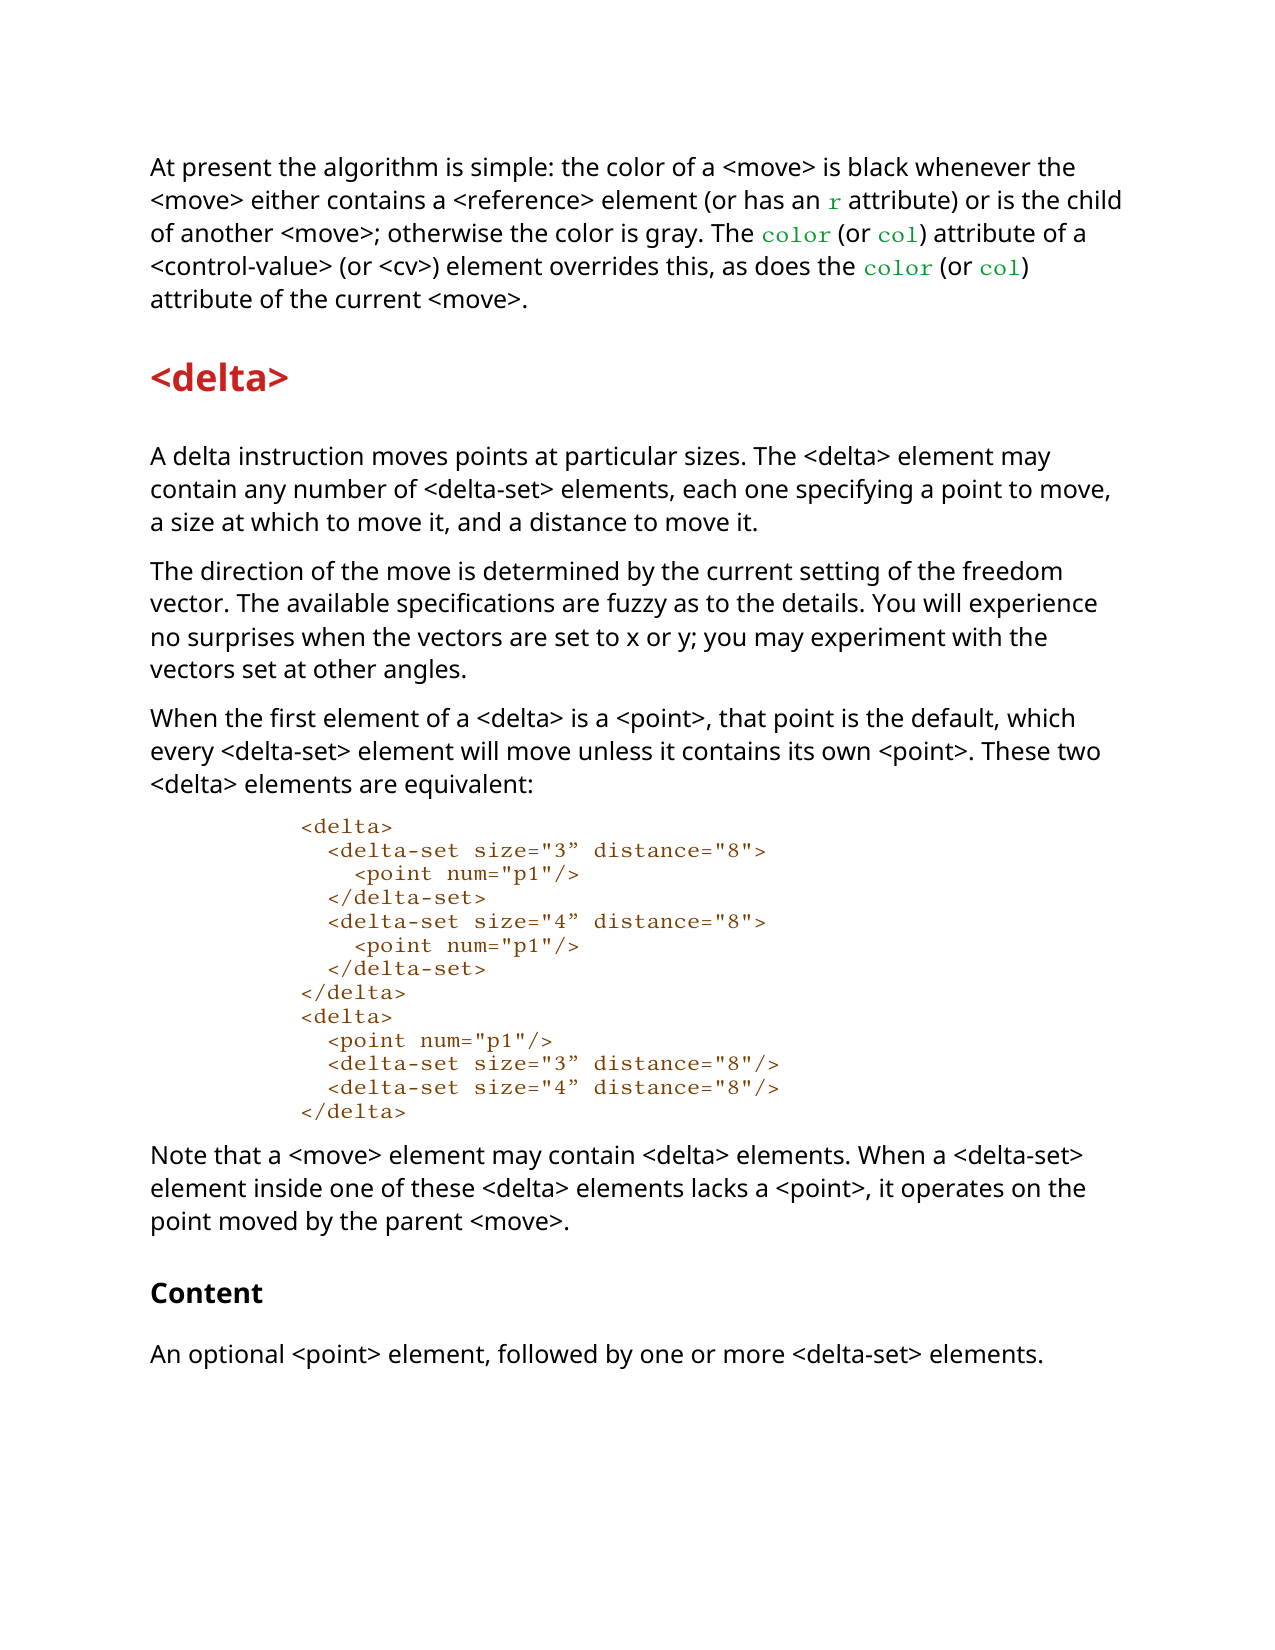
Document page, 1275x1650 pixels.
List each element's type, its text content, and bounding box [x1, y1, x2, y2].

text <delta> <delta-set size="3” distance="8"> <point num="p1"/> </delta-set> <delta-set size="4” distance="8"> <point num="p1"/> </delta-set> </delta> <delta> <point num="p1"/> <delta-set size="3” distance="8"/> <delta-set size="4” distance="8"/> </delta> [300, 815, 1125, 1123]
text When the first element of a <delta> is a <point>, that point is the default, which every <delta-set> element will move unless it contains its own <point>. These two <delta> elements are equivalent: [150, 701, 1125, 800]
subtitle Content [150, 1273, 1125, 1312]
subtitle <delta> [150, 352, 1125, 403]
text An optional <point> element, followed by one or more <delta-set> elements. [150, 1337, 1125, 1370]
text At present the algorithm is simple: the color of a <move> is black whenever the <move> either contains a <reference> element (or has an r attribute) or is the child of another <move>; otherwise the color is gray. The color (or col) attribute of a <control-value> (or <cv>) element overrides this, as does the color (or col) attribute of the current <move>. [150, 150, 1125, 315]
text The direction of the move is determined by the current setting of the freedom vector. The available specifications are fuzzy as to the details. You will experience no surprises when the vectors are set to x or y; you may experiment with the vectors set at other angles. [150, 553, 1125, 686]
text Note that a <move> element may contain <delta> elements. When a <delta-set> element inside one of these <delta> elements lacks a <point>, it operates on the point moved by the parent <move>. [150, 1138, 1125, 1237]
text A delta instruction moves points at particular sizes. The <delta> element may contain any number of <delta-set> elements, each one specifying a point to move, a size at which to move it, and a distance to move it. [150, 439, 1125, 538]
